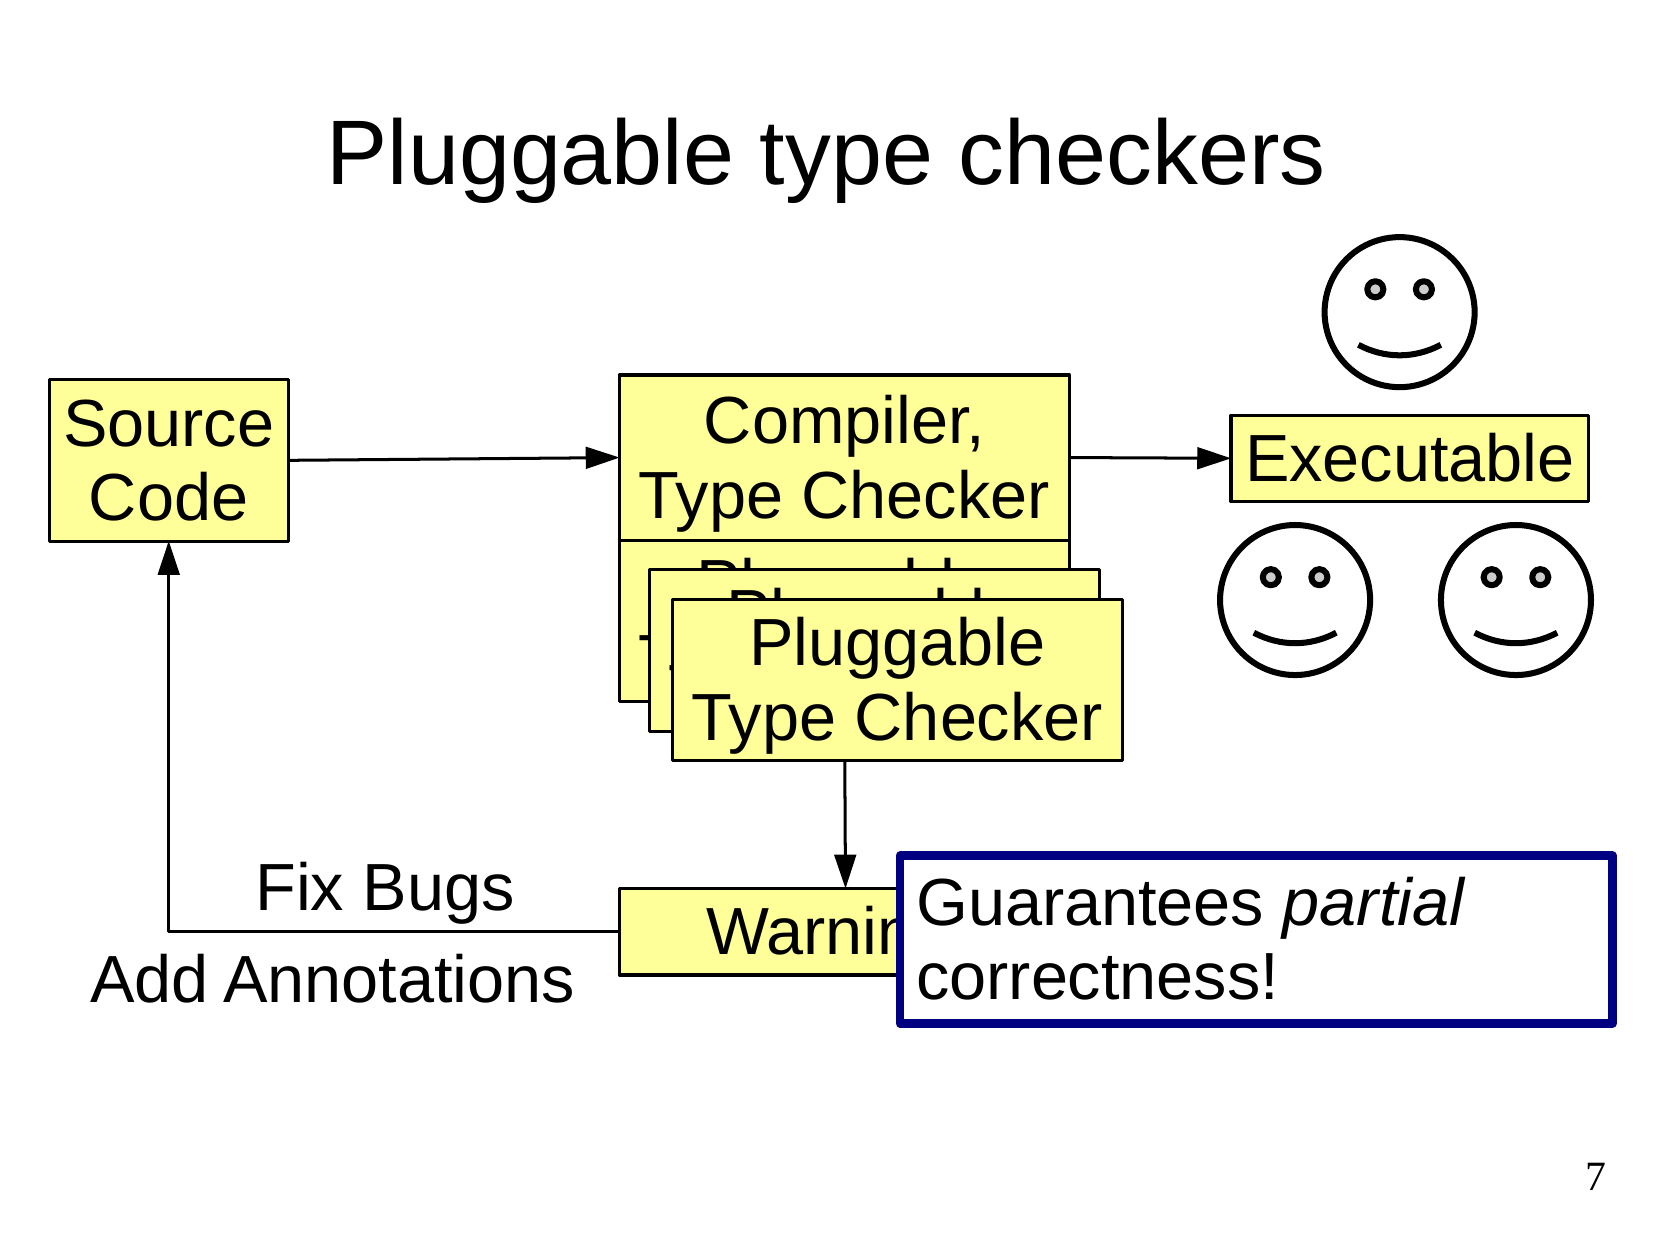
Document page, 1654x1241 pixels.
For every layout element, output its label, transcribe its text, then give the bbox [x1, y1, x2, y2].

text_box Compiler, Type Checker [619, 375, 1070, 539]
text_box Pluggable Type Checker [619, 540, 1070, 702]
title Pluggable type checkers [82, 56, 1571, 250]
text_box Executable [1231, 415, 1589, 502]
text_box [1220, 525, 1371, 676]
text_box [1440, 525, 1592, 676]
text_box Fix Bugs [240, 843, 531, 930]
text_box Warnings [619, 888, 896, 976]
text_box Guarantees partial correctness! [900, 855, 1613, 1024]
text_box [1324, 237, 1475, 388]
text_box Pluggable Type Checker [672, 599, 1123, 761]
text_box Add Annotations [75, 935, 593, 1025]
text_box Pluggable Type Checker [649, 569, 1100, 732]
text_box Source Code [49, 379, 289, 542]
